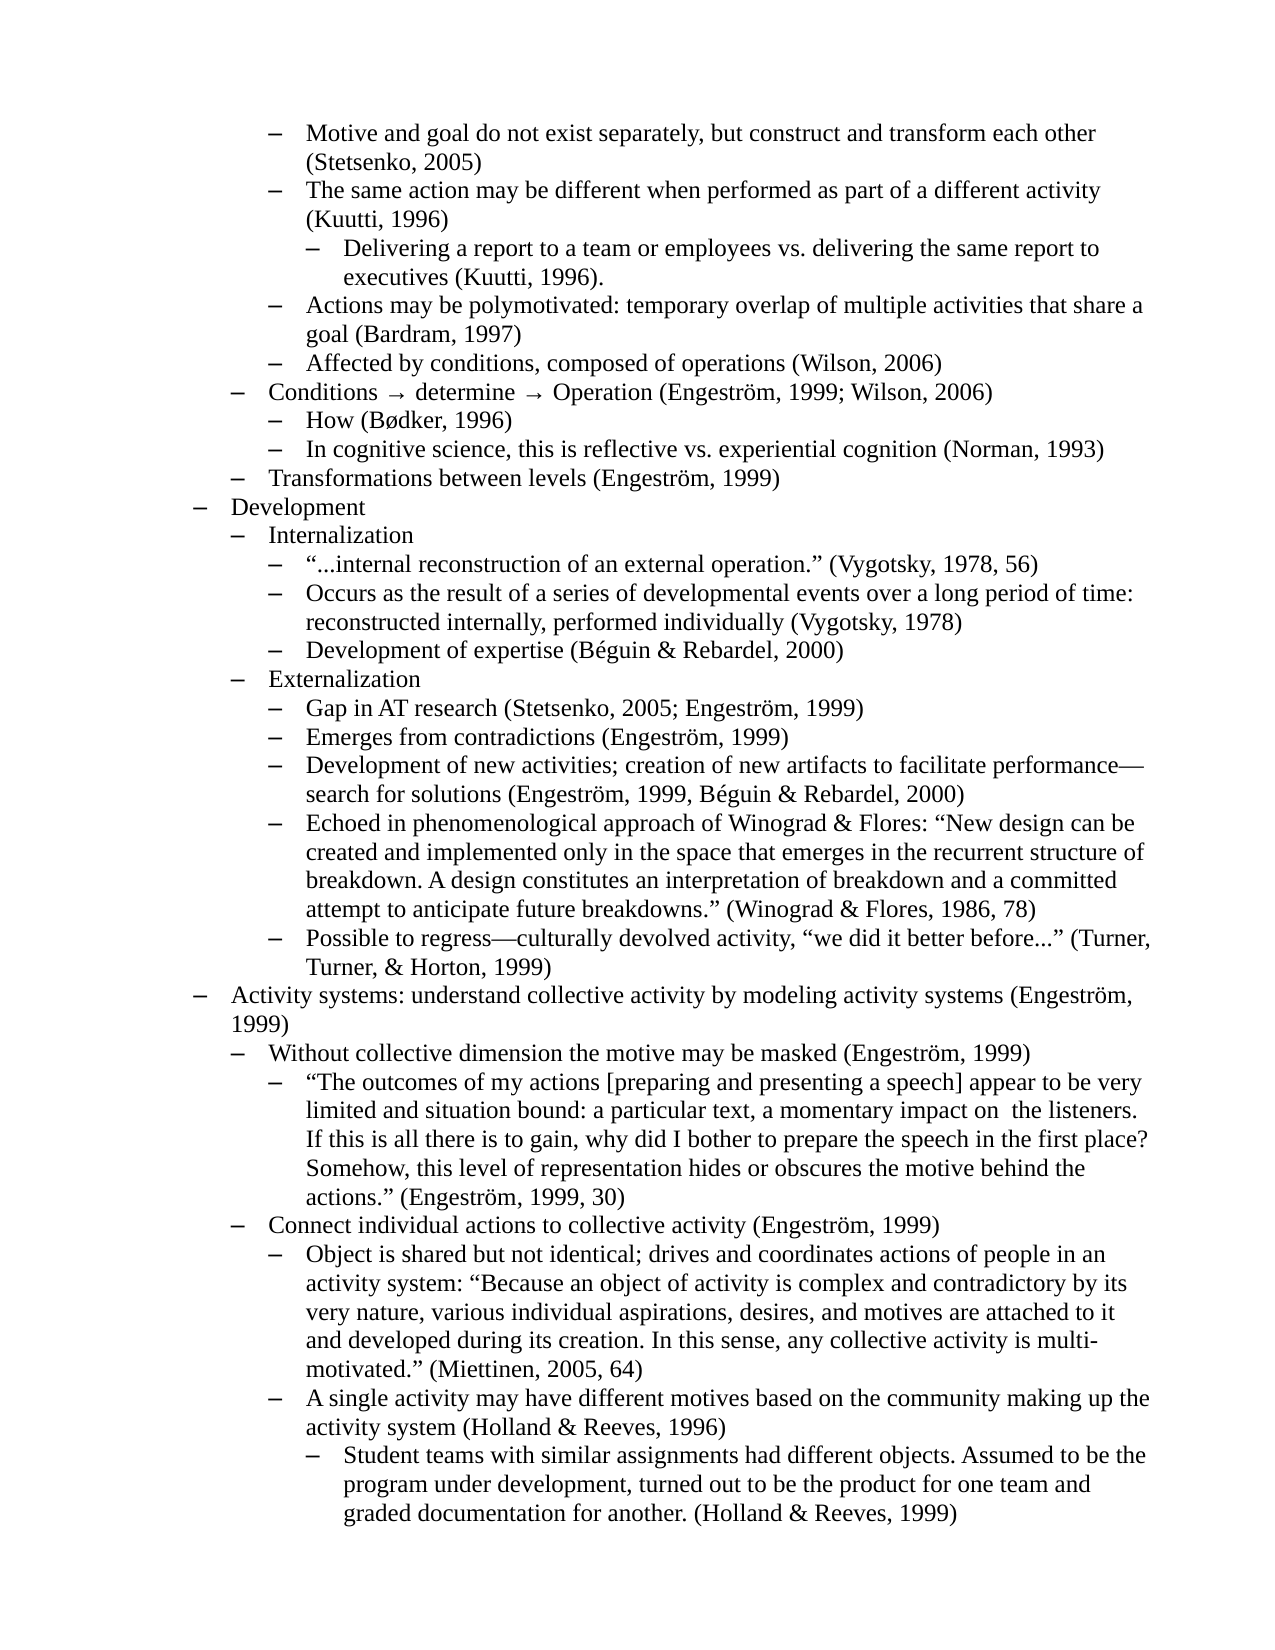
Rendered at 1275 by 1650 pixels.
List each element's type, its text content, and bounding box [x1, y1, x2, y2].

list Student teams with similar assignments had different objects. Assumed to be the program under development, turned out to be the product for one team and graded documentation for another. (Holland & Reeves, 1999) [306, 1441, 1157, 1527]
list “...internal reconstruction of an external operation.” (Vygotsky, 1978, 56) [268, 549, 1157, 578]
list Echoed in phenomenological approach of Winograd & Flores: “New design can be created and implemented only in the space that emerges in the recurrent structure of breakdown. A design constitutes an interpretation of breakdown and a committed attempt to anticipate future breakdowns.” (Winograd & Flores, 1986, 78) [268, 808, 1157, 923]
list Actions may be polymotivated: temporary overlap of multiple activities that share a goal (Bardram, 1997) [268, 291, 1157, 348]
list How (Bødker, 1996) [268, 406, 1157, 434]
list Activity systems: understand collective activity by modeling activity systems (Engeström, 1999) [193, 981, 1157, 1038]
list Delivering a report to a team or employees vs. delivering the same report to executives (Kuutti, 1996). [306, 233, 1157, 291]
list Development of expertise (Béguin & Rebardel, 2000) [268, 636, 1157, 664]
list Without collective dimension the motive may be masked (Engeström, 1999) [231, 1038, 1157, 1067]
list Gap in AT research (Stetsenko, 2005; Engeström, 1999) [268, 693, 1157, 722]
list The same action may be different when performed as part of a different activity (Kuutti, 1996) [268, 176, 1157, 233]
list Development [193, 492, 1157, 521]
list “The outcomes of my actions [preparing and presenting a speech] appear to be very limited and situation bound: a particular text, a momentary impact on the listeners. If this is all there is to gain, why did I bother to prepare the speech in the first place? Somehow, this level of representation hides or obscures the motive behind the actions.” (Engeström, 1999, 30) [268, 1067, 1157, 1211]
list Conditions → determine → Operation (Engeström, 1999; Wilson, 2006) [231, 377, 1157, 406]
list Development of new activities; creation of new artifacts to facilitate performance—search for solutions (Engeström, 1999, Béguin & Rebardel, 2000) [268, 751, 1157, 808]
list In cognitive science, this is reflective vs. experiential cognition (Norman, 1993) [268, 434, 1157, 463]
list A single activity may have different motives based on the community making up the activity system (Holland & Reeves, 1996) [268, 1383, 1157, 1441]
list Emerges from contradictions (Engeström, 1999) [268, 722, 1157, 751]
list Transformations between levels (Engeström, 1999) [231, 463, 1157, 492]
list Affected by conditions, composed of operations (Wilson, 2006) [268, 348, 1157, 377]
list Externalization [231, 664, 1157, 693]
list Possible to regress—culturally devolved activity, “we did it better before...” (Turner, Turner, & Horton, 1999) [268, 923, 1157, 981]
list Object is shared but not identical; drives and coordinates actions of people in an activity system: “Because an object of activity is complex and contradictory by its very nature, various individual aspirations, desires, and motives are attached to it and developed during its creation. In this sense, any collective activity is multi-motivated.” (Miettinen, 2005, 64) [268, 1239, 1157, 1383]
list Motive and goal do not exist separately, but construct and transform each other (Stetsenko, 2005) [268, 118, 1157, 176]
list Occurs as the result of a series of developmental events over a long period of time: reconstructed internally, performed individually (Vygotsky, 1978) [268, 578, 1157, 636]
list Internalization [231, 521, 1157, 549]
list Connect individual actions to collective activity (Engeström, 1999) [231, 1211, 1157, 1239]
